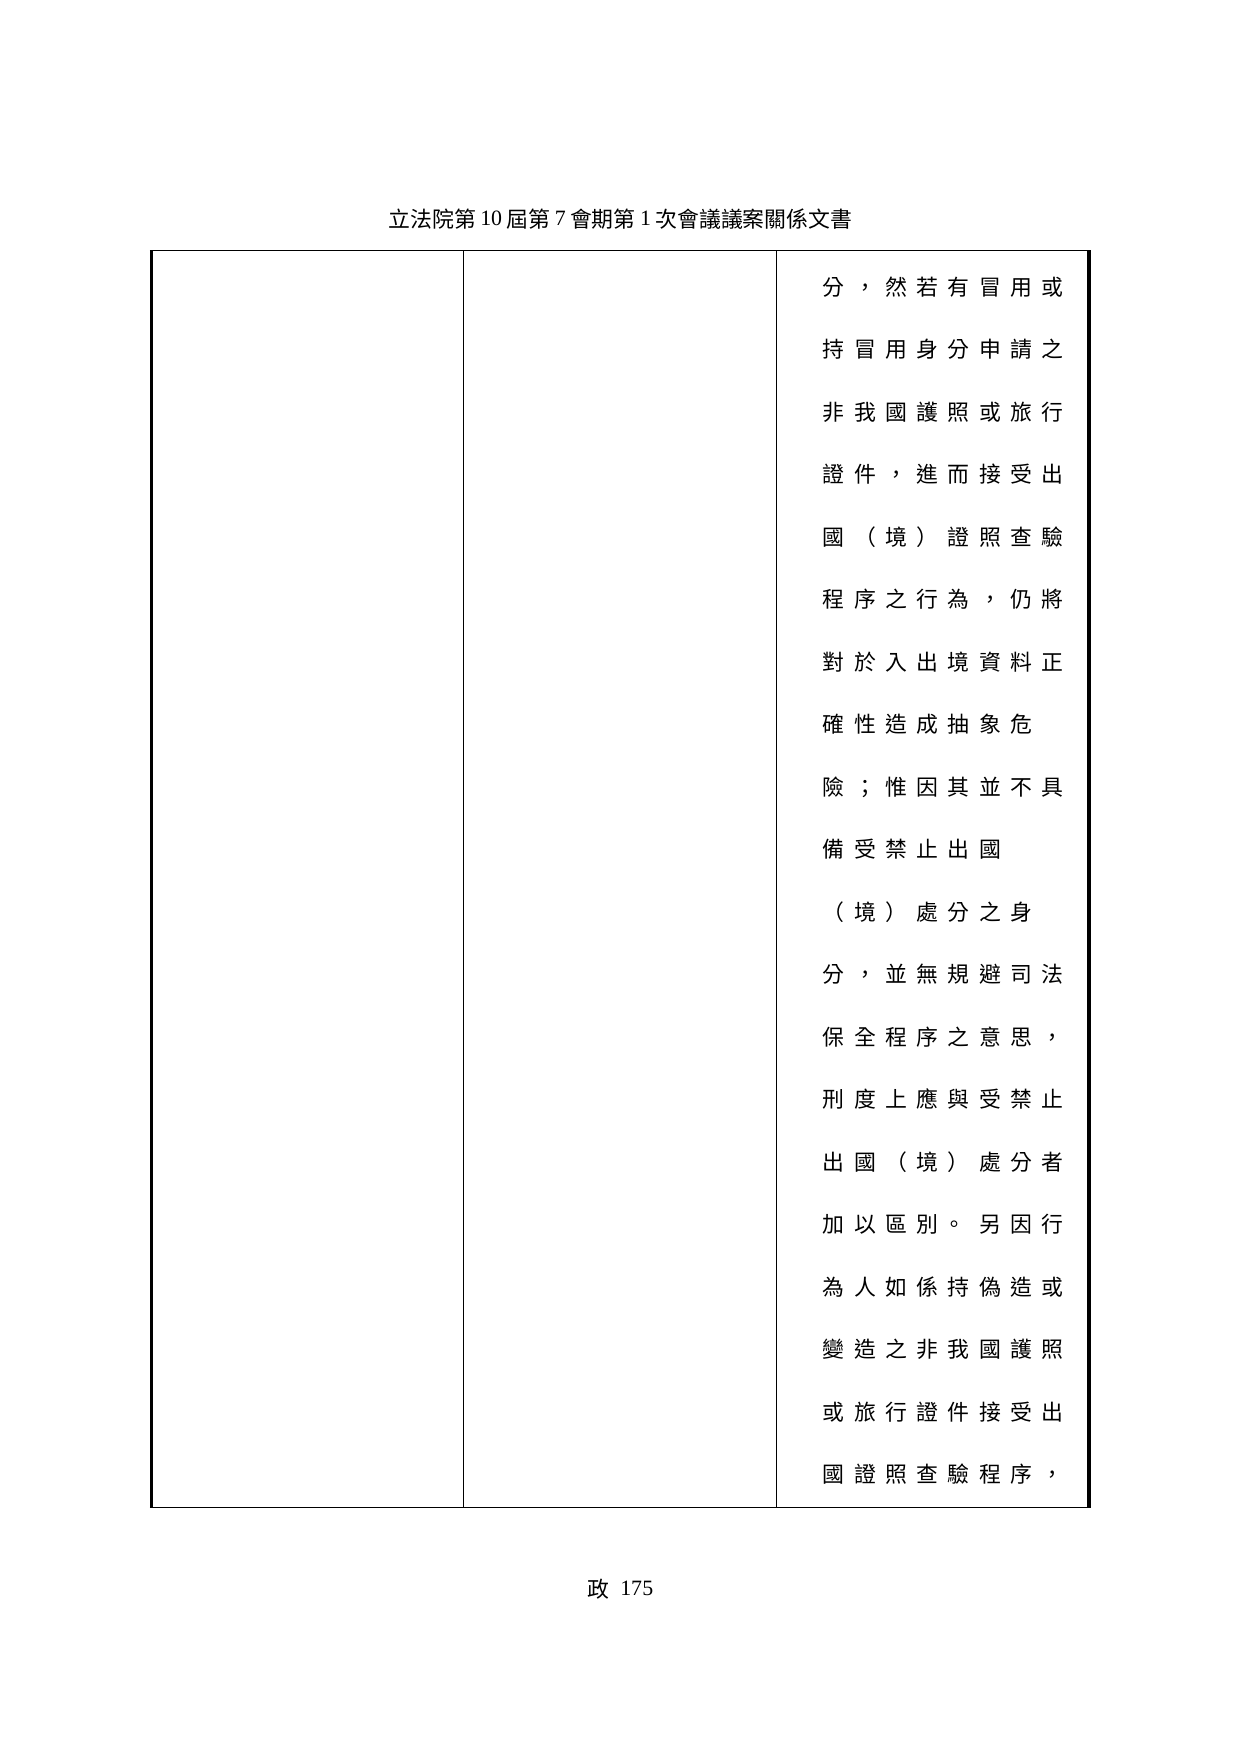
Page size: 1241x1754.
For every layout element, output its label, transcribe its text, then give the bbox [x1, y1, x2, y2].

table_cell [464, 251, 776, 1507]
table_cell [153, 251, 463, 1507]
table_cell 分，然若有冒用或持冒用身分申請之非我國護照或旅行證件，進而接受出國（境）證照查驗程序之行為，仍將對於入出境資料正確性造成抽象危險；惟因其並不具備受禁止出國（境）處分之身分，並無規避司法保全程序之意思，刑度上應與受禁止出國（境）處分者加以區別。另因行為人如係持偽造或變造之非我國護照或旅行證件接受出國證照查驗程序， [777, 251, 1087, 1507]
